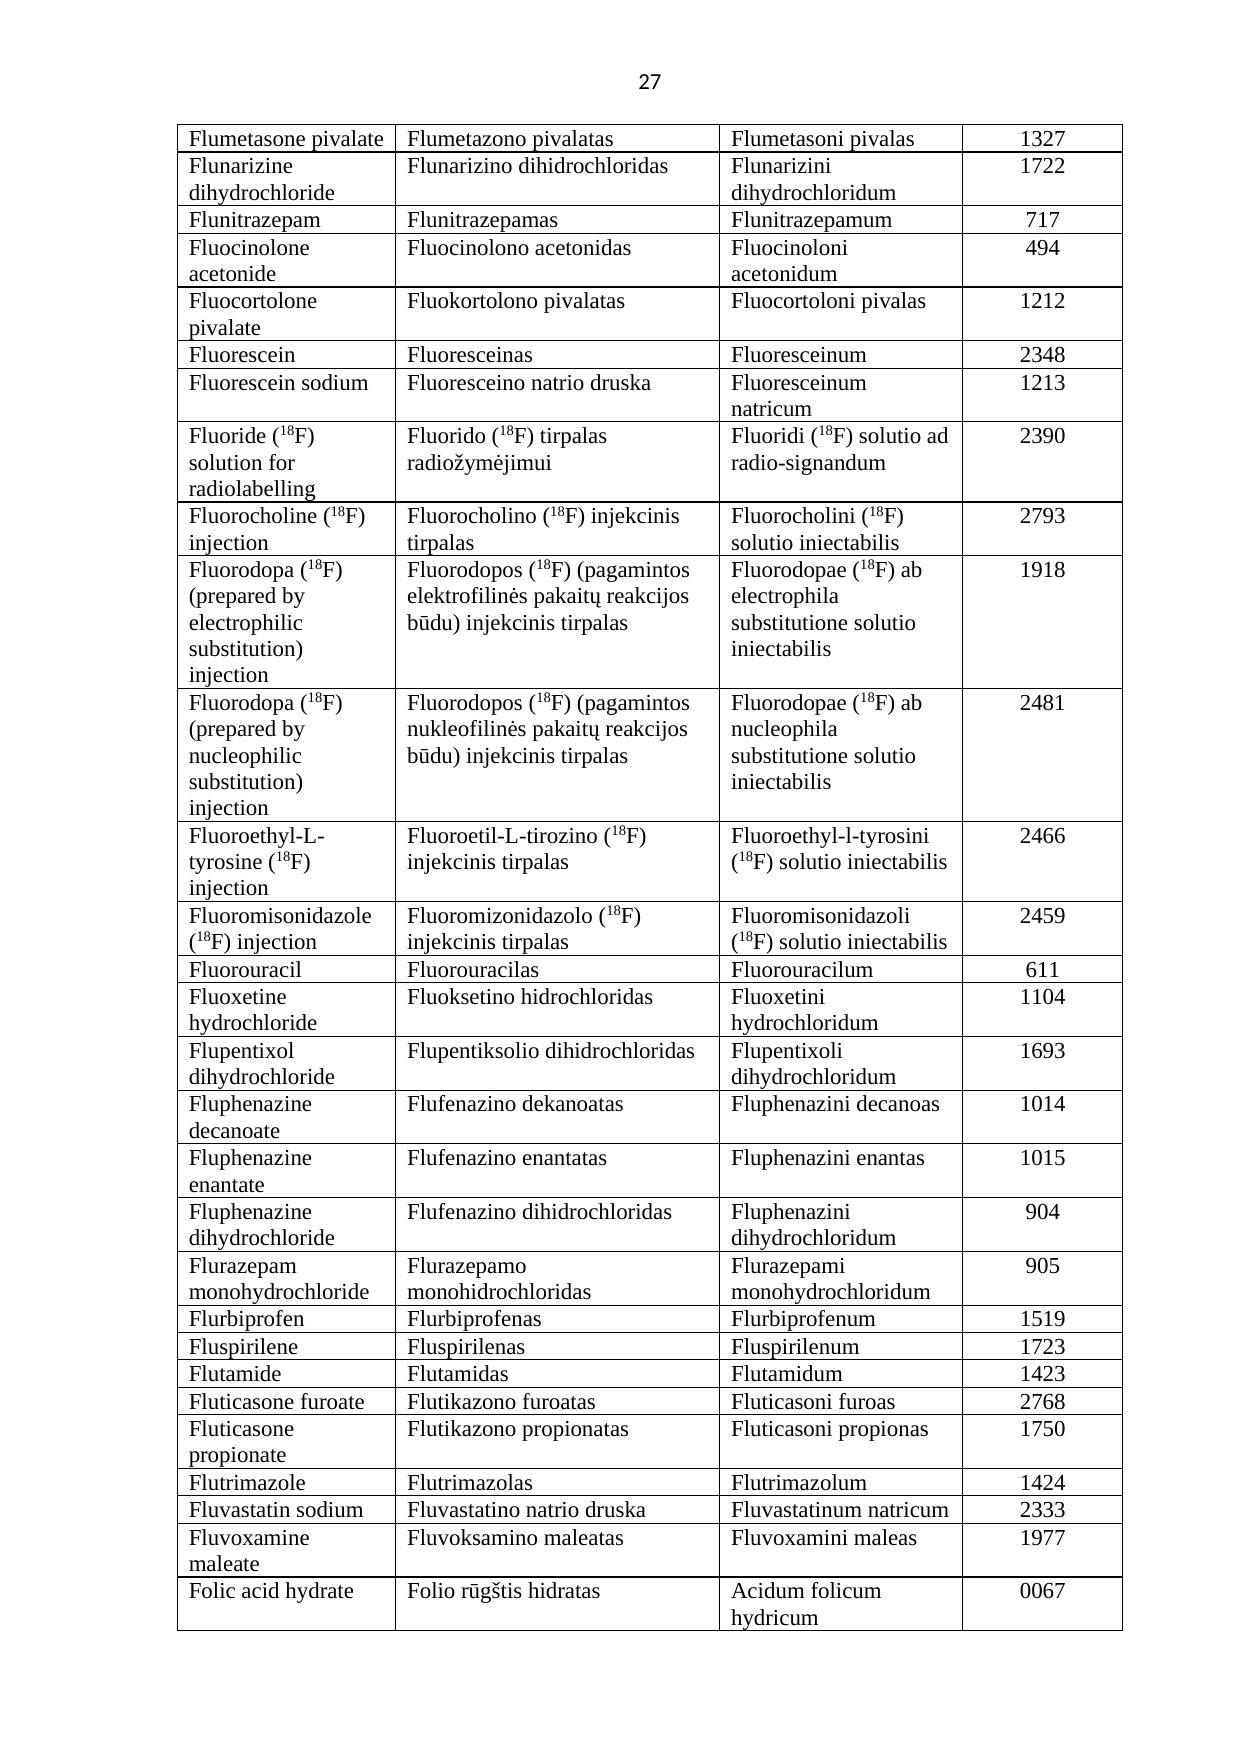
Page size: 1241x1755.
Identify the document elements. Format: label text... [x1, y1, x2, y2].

table_cell Fluocortoloni pivalas [720, 288, 962, 340]
table_cell Fluvoxamini maleas [720, 1524, 962, 1576]
table_cell 2390 [963, 422, 1122, 501]
table_cell Fluocinoloni acetonidum [720, 234, 962, 286]
table_cell Flupentixoli dihydrochloridum [720, 1037, 962, 1089]
table_cell Fluspirilene [178, 1333, 395, 1359]
table_cell Fluvastatino natrio druska [396, 1496, 719, 1523]
table_cell Flunarizino dihidrochloridas [396, 153, 719, 205]
table_cell Flutikazono propionatas [396, 1415, 719, 1468]
table_cell 1519 [963, 1306, 1122, 1332]
table_cell Flumetazono pivalatas [396, 125, 719, 151]
table_cell Fluorodopos (18F) (pagamintos elektrofilinės pakaitų reakcijos būdu) injekcinis tirpalas [396, 556, 719, 688]
table_cell Flumetasone pivalate [178, 125, 395, 151]
table_cell 494 [963, 234, 1122, 286]
table_cell Fluorodopos (18F) (pagamintos nukleofilinės pakaitų reakcijos būdu) injekcinis tirpalas [396, 689, 719, 821]
table_cell Fluoromizonidazolo (18F) injekcinis tirpalas [396, 902, 719, 954]
table_cell Fluticasone propionate [178, 1415, 395, 1468]
table_cell 1424 [963, 1469, 1122, 1495]
table_cell Flupentixol dihydrochloride [178, 1037, 395, 1089]
table_cell 1213 [963, 369, 1122, 421]
table_cell Flufenazino enantatas [396, 1144, 719, 1197]
table_cell Flutamidas [396, 1360, 719, 1387]
table_cell Fluocinolono acetonidas [396, 234, 719, 286]
table_cell 1918 [963, 556, 1122, 688]
table_cell Fluoxetini hydrochloridum [720, 983, 962, 1036]
table_cell Fluorodopae (18F) ab electrophila substitutione solutio iniectabilis [720, 556, 962, 688]
table_cell Flupentiksolio dihidrochloridas [396, 1037, 719, 1089]
table_cell Fluticasone furoate [178, 1388, 395, 1414]
table_cell Folic acid hydrate [178, 1578, 395, 1630]
table_cell 2768 [963, 1388, 1122, 1414]
table_cell 2466 [963, 822, 1122, 901]
table_cell Fluorocholino (18F) injekcinis tirpalas [396, 503, 719, 555]
table_cell Fluorouracilum [720, 956, 962, 982]
table_cell Fluorouracil [178, 956, 395, 982]
table_cell Flurazepami monohydrochloridum [720, 1252, 962, 1304]
table_cell 717 [963, 206, 1122, 233]
table_cell Fluphenazini decanoas [720, 1091, 962, 1143]
table_cell Fluokortolono pivalatas [396, 288, 719, 340]
table_cell Fluticasoni furoas [720, 1388, 962, 1414]
table_cell Fluoromisonidazole (18F) injection [178, 902, 395, 954]
table_cell Fluoresceinum natricum [720, 369, 962, 421]
table_cell Fluorescein [178, 341, 395, 367]
table_cell Fluoresceinas [396, 341, 719, 367]
table_cell Fluoroethyl-L-tyrosine (18F) injection [178, 822, 395, 901]
table_cell Fluoresceinum [720, 341, 962, 367]
table_cell Fluoresceino natrio druska [396, 369, 719, 421]
table_cell Flutamidum [720, 1360, 962, 1387]
table_cell Flurbiprofen [178, 1306, 395, 1332]
table_cell Fluphenazine decanoate [178, 1091, 395, 1143]
table_cell 2333 [963, 1496, 1122, 1523]
table_cell 1014 [963, 1091, 1122, 1143]
table_cell Flutamide [178, 1360, 395, 1387]
table_cell Fluphenazini dihydrochloridum [720, 1198, 962, 1251]
table_cell 1015 [963, 1144, 1122, 1197]
table_cell Fluorescein sodium [178, 369, 395, 421]
table_cell 0067 [963, 1578, 1122, 1630]
table_cell Flufenazino dihidrochloridas [396, 1198, 719, 1251]
table_cell Fluvastatinum natricum [720, 1496, 962, 1523]
table_cell Fluvoksamino maleatas [396, 1524, 719, 1576]
table_cell Flumetasoni pivalas [720, 125, 962, 151]
table_cell 2793 [963, 503, 1122, 555]
table_cell Fluticasoni propionas [720, 1415, 962, 1468]
table_cell Flunitrazepamum [720, 206, 962, 233]
table_cell Folio rūgštis hidratas [396, 1578, 719, 1630]
table_cell 1423 [963, 1360, 1122, 1387]
table_cell 1723 [963, 1333, 1122, 1359]
table_cell Fluorocholine (18F) injection [178, 503, 395, 555]
table_cell Fluorouracilas [396, 956, 719, 982]
table_cell Fluoromisonidazoli (18F) solutio iniectabilis [720, 902, 962, 954]
table_cell Acidum folicum hydricum [720, 1578, 962, 1630]
table_cell Fluorido (18F) tirpalas radiožymėjimui [396, 422, 719, 501]
table_cell 2348 [963, 341, 1122, 367]
table_cell 1693 [963, 1037, 1122, 1089]
table_cell 1722 [963, 153, 1122, 205]
table_cell Fluoride (18F) solution for radiolabelling [178, 422, 395, 501]
table_cell Fluspirilenas [396, 1333, 719, 1359]
table_cell Fluorodopae (18F) ab nucleophila substitutione solutio iniectabilis [720, 689, 962, 821]
table_cell Flurazepam monohydrochloride [178, 1252, 395, 1304]
table_cell Flufenazino dekanoatas [396, 1091, 719, 1143]
table_cell Fluoksetino hidrochloridas [396, 983, 719, 1036]
table_cell Flurbiprofenas [396, 1306, 719, 1332]
table_cell Flutikazono furoatas [396, 1388, 719, 1414]
table_cell Fluorocholini (18F) solutio iniectabilis [720, 503, 962, 555]
table_cell Flurbiprofenum [720, 1306, 962, 1332]
table_cell 905 [963, 1252, 1122, 1304]
table_cell Fluocortolone pivalate [178, 288, 395, 340]
table_cell Flunarizine dihydrochloride [178, 153, 395, 205]
table_cell Fluoroetil-L-tirozino (18F) injekcinis tirpalas [396, 822, 719, 901]
table_cell 1750 [963, 1415, 1122, 1468]
table_cell Fluspirilenum [720, 1333, 962, 1359]
table_cell Fluocinolone acetonide [178, 234, 395, 286]
table_cell 1327 [963, 125, 1122, 151]
table_cell Flurazepamo monohidrochloridas [396, 1252, 719, 1304]
table_cell 904 [963, 1198, 1122, 1251]
table_cell Fluphenazine enantate [178, 1144, 395, 1197]
table_cell Fluvastatin sodium [178, 1496, 395, 1523]
table_cell Flunarizini dihydrochloridum [720, 153, 962, 205]
table_cell Fluoroethyl-l-tyrosini (18F) solutio iniectabilis [720, 822, 962, 901]
table_cell Flunitrazepamas [396, 206, 719, 233]
table_cell 2481 [963, 689, 1122, 821]
table_cell Fluvoxamine maleate [178, 1524, 395, 1576]
table_cell 1977 [963, 1524, 1122, 1576]
table_cell 2459 [963, 902, 1122, 954]
table_cell Fluphenazine dihydrochloride [178, 1198, 395, 1251]
table_cell Flutrimazole [178, 1469, 395, 1495]
table_cell Flutrimazolas [396, 1469, 719, 1495]
table_cell Fluoridi (18F) solutio ad radio-signandum [720, 422, 962, 501]
table_cell 1212 [963, 288, 1122, 340]
table_cell Fluoxetine hydrochloride [178, 983, 395, 1036]
table_cell Fluphenazini enantas [720, 1144, 962, 1197]
table_cell Fluorodopa (18F) (prepared by nucleophilic substitution) injection [178, 689, 395, 821]
table_cell Flutrimazolum [720, 1469, 962, 1495]
table_cell 611 [963, 956, 1122, 982]
table_cell Flunitrazepam [178, 206, 395, 233]
table_cell Fluorodopa (18F) (prepared by electrophilic substitution) injection [178, 556, 395, 688]
table_cell 1104 [963, 983, 1122, 1036]
